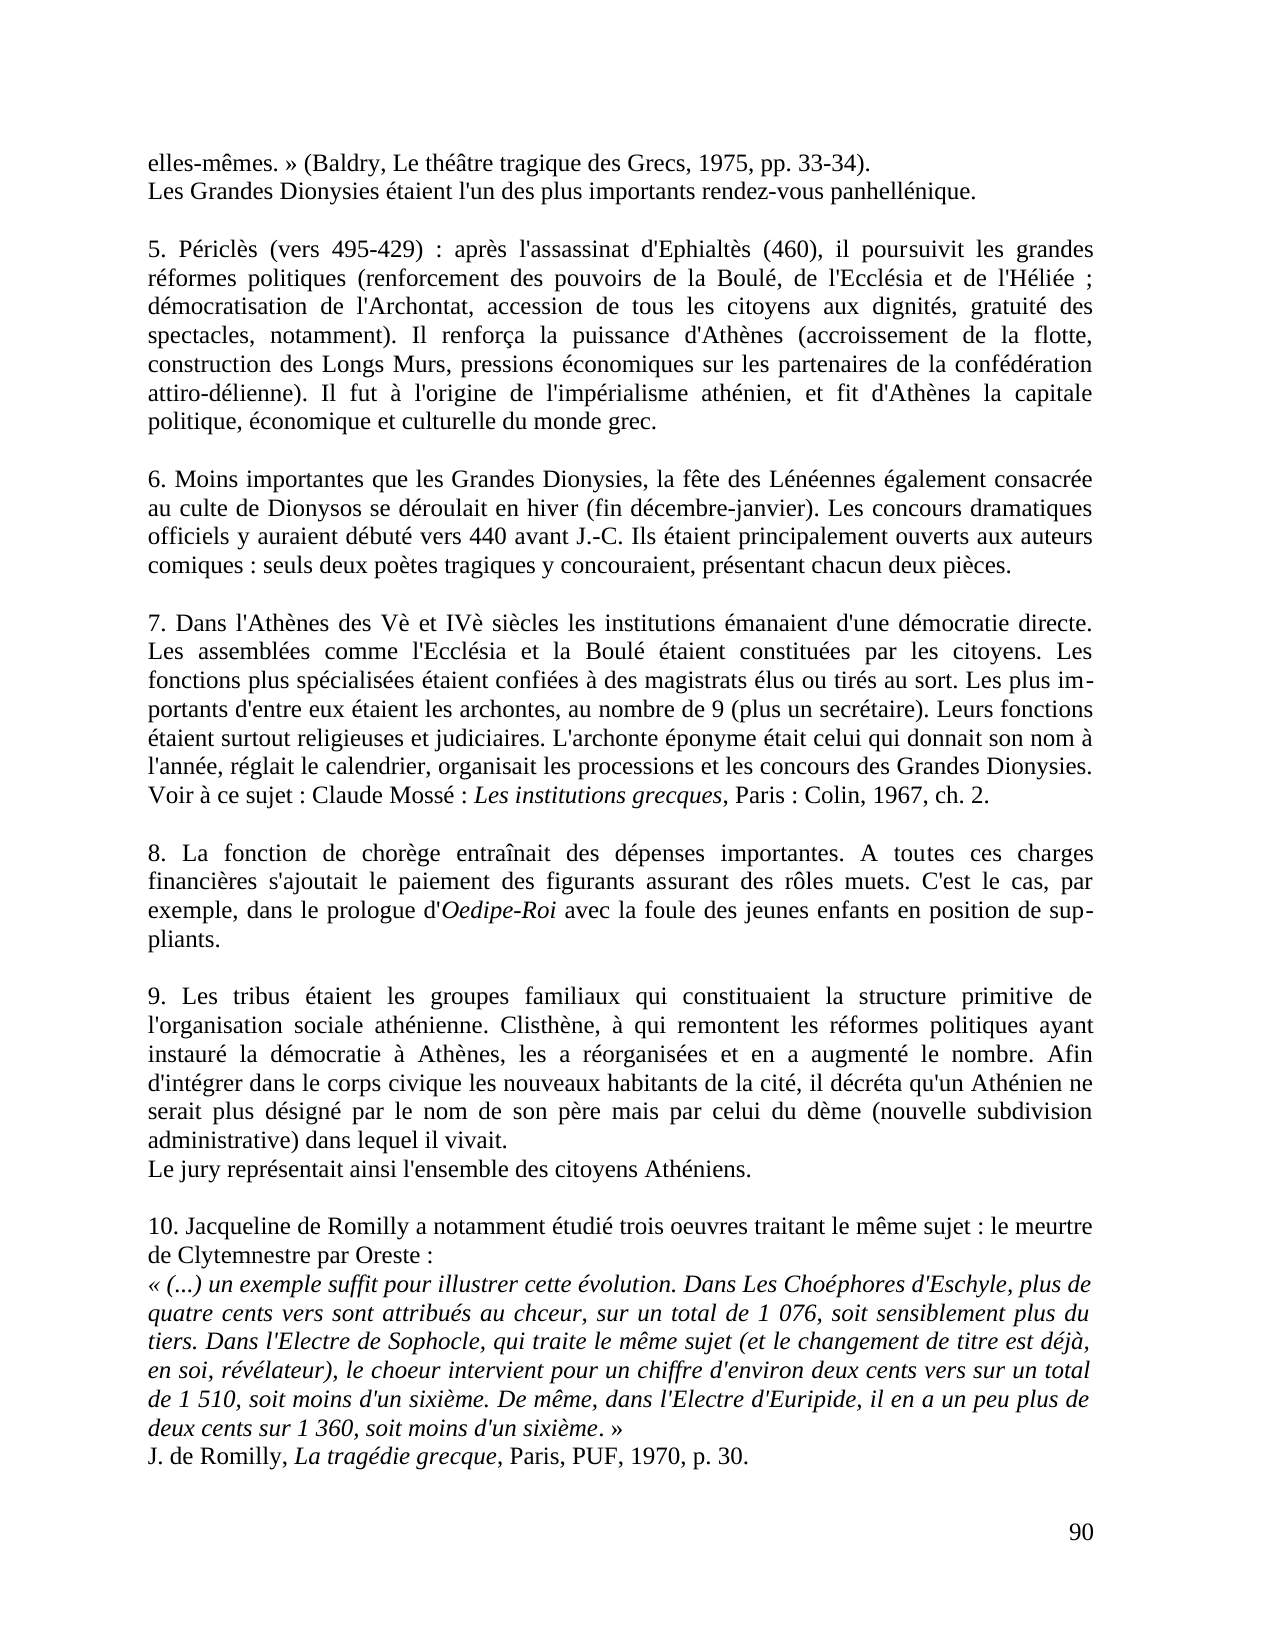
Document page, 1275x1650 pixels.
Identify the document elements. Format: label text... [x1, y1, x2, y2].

text 10. Jacqueline de Romilly a notamment étudié trois oeuvres traitant le même sujet : le meurtre de Clytemnestre par Oreste : [148, 1211, 1094, 1269]
text J. de Romilly, La tragédie grecque, Paris, PUF, 1970, p. 30. [148, 1441, 1094, 1470]
text Le jury représentait ainsi l'ensemble des citoyens Athéniens. [148, 1154, 1094, 1183]
text 6. Moins importantes que les Grandes Dionysies, la fête des Lénéennes également consacrée au culte de Dionysos se déroulait en hiver (fin décembre-janvier). Les concours dramatiques officiels y auraient dé­buté vers 440 avant J.-C. Ils étaient principalement ouverts aux auteurs comiques : seuls deux poètes tragiques y concouraient, présentant chacun deux pièces. [148, 464, 1094, 579]
text 5. Périclès (vers 495-429) : après l'assassinat d'Ephialtès (460), il pour­suivit les grandes réformes politiques (renforcement des pouvoirs de la Boulé, de l'Ecclésia et de l'Héliée ; démocratisation de l'Archontat, accession de tous les citoyens aux dignités, gratuité des spectacles, notamment). Il renforça la puissance d'Athènes (accroissement de la flotte, construction des Longs Murs, pressions économiques sur les partenaires de la confédération attiro-délienne). Il fut à l'origine de l'impérialisme athénien, et fit d'Athènes la capitale politique, écono­mique et culturelle du monde grec. [148, 234, 1094, 435]
text 7. Dans l'Athènes des Vè et IVè siècles les institutions émanaient d'une démocratie directe. Les assemblées comme l'Ecclésia et la Boulé étaient constituées par les citoyens. Les fonctions plus spécialisées étaient confiées à des magistrats élus ou tirés au sort. Les plus im­portants d'entre eux étaient les archontes, au nombre de 9 (plus un secrétaire). Leurs fonctions étaient surtout religieuses et judiciaires. L'archonte éponyme était celui qui donnait son nom à l'année, réglait le calendrier, organisait les processions et les concours des Grandes Dionysies. Voir à ce sujet : Claude Mossé : Les institutions grecques, Paris : Colin, 1967, ch. 2. [148, 608, 1094, 809]
text 9. Les tribus étaient les groupes familiaux qui constituaient la structure primitive de l'organisation sociale athénienne. Clisthène, à qui re­montent les réformes politiques ayant instauré la démocratie à Athè­nes, les a réorganisées et en a augmenté le nombre. Afin d'intégrer dans le corps civique les nouveaux habitants de la cité, il décréta qu'un Athénien ne serait plus désigné par le nom de son père mais par celui du dème (nouvelle subdivision administrative) dans lequel il vivait. [148, 981, 1094, 1154]
text 8. La fonction de chorège entraînait des dépenses importantes. A tou­tes ces charges financières s'ajoutait le paiement des figurants as­surant des rôles muets. C'est le cas, par exemple, dans le prologue d'Oedipe-Roi avec la foule des jeunes enfants en position de sup­pliants. [148, 838, 1094, 953]
text Les Grandes Dionysies étaient l'un des plus importants rendez-vous panhellénique. [148, 176, 1094, 205]
text « (...) un exemple suffit pour illustrer cette évolution. Dans Les Choé­phores d'Eschyle, plus de quatre cents vers sont attribués au chceur, sur un total de 1 076, soit sensiblement plus du tiers. Dans l'Electre de Sophocle, qui traite le même sujet (et le changement de titre est déjà, en soi, révélateur), le choeur intervient pour un chiffre d'environ deux cents vers sur un total de 1 510, soit moins d'un sixième. De même, dans l'Electre d'Euripide, il en a un peu plus de deux cents sur 1 360, soit moins d'un sixième. » [148, 1269, 1094, 1441]
text elles-mêmes. » (Baldry, Le théâtre tragique des Grecs, 1975, pp. 33-34). [148, 148, 1094, 176]
